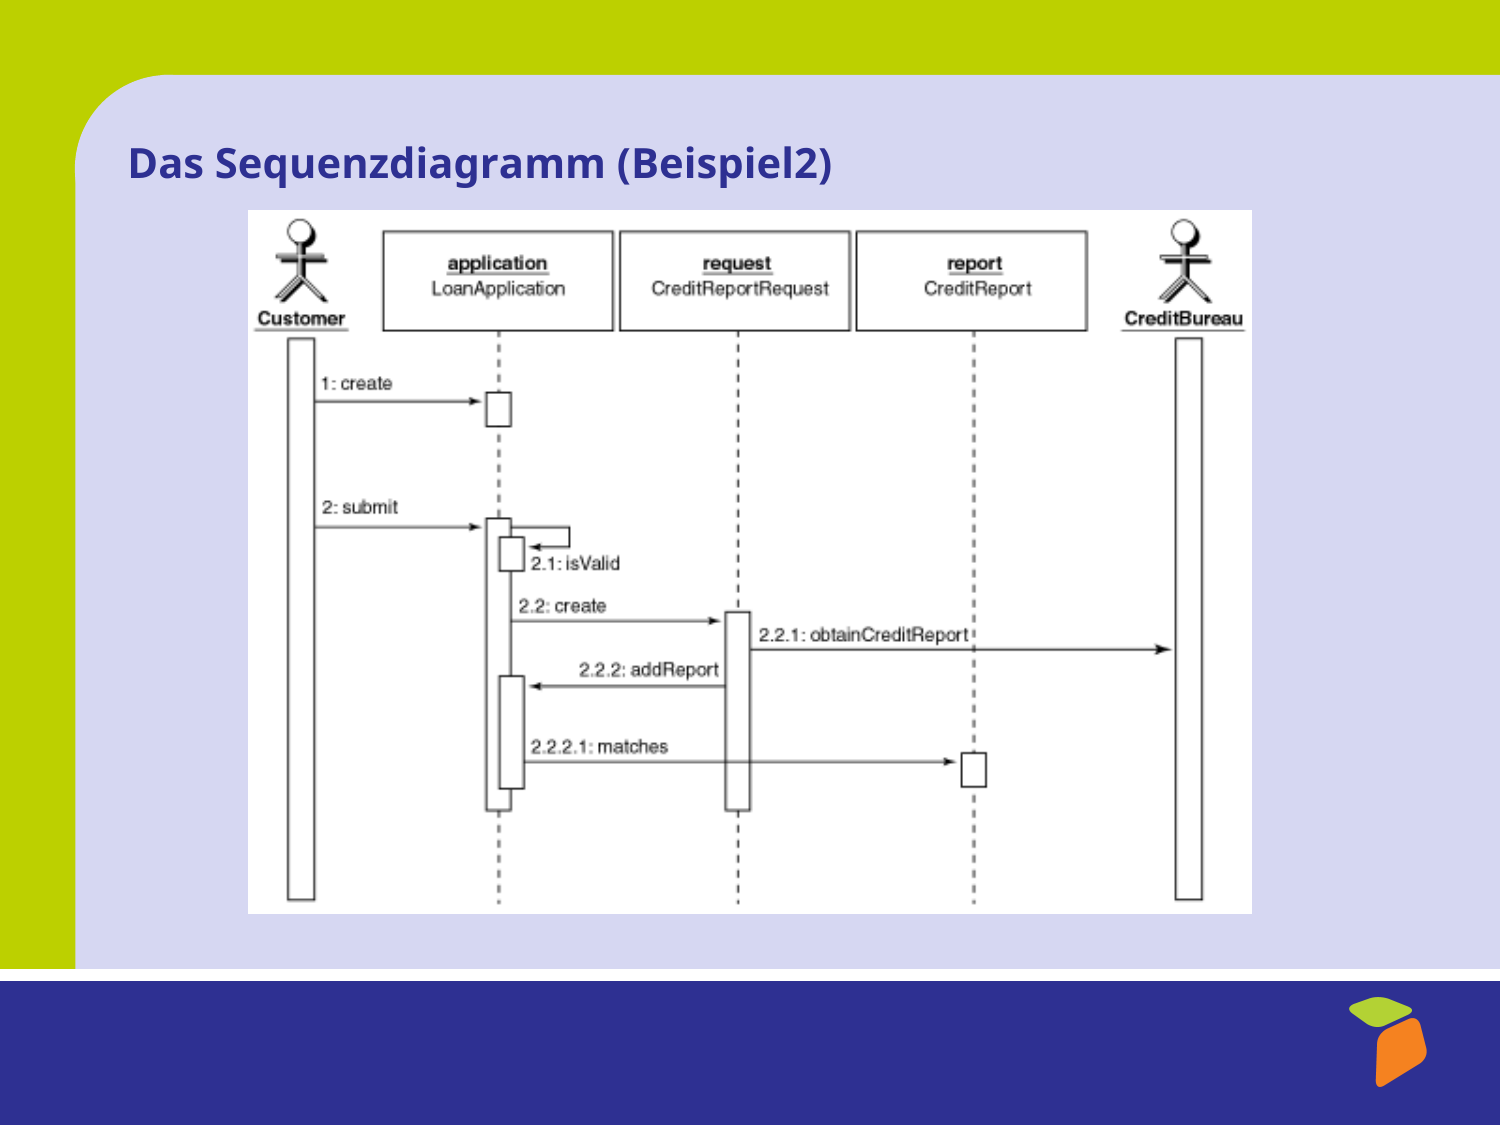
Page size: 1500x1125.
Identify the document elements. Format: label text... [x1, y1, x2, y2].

picture [0, 981, 1500, 1125]
title Das Sequenzdiagramm (Beispiel2) [112, 112, 1388, 213]
picture [248, 210, 1252, 914]
